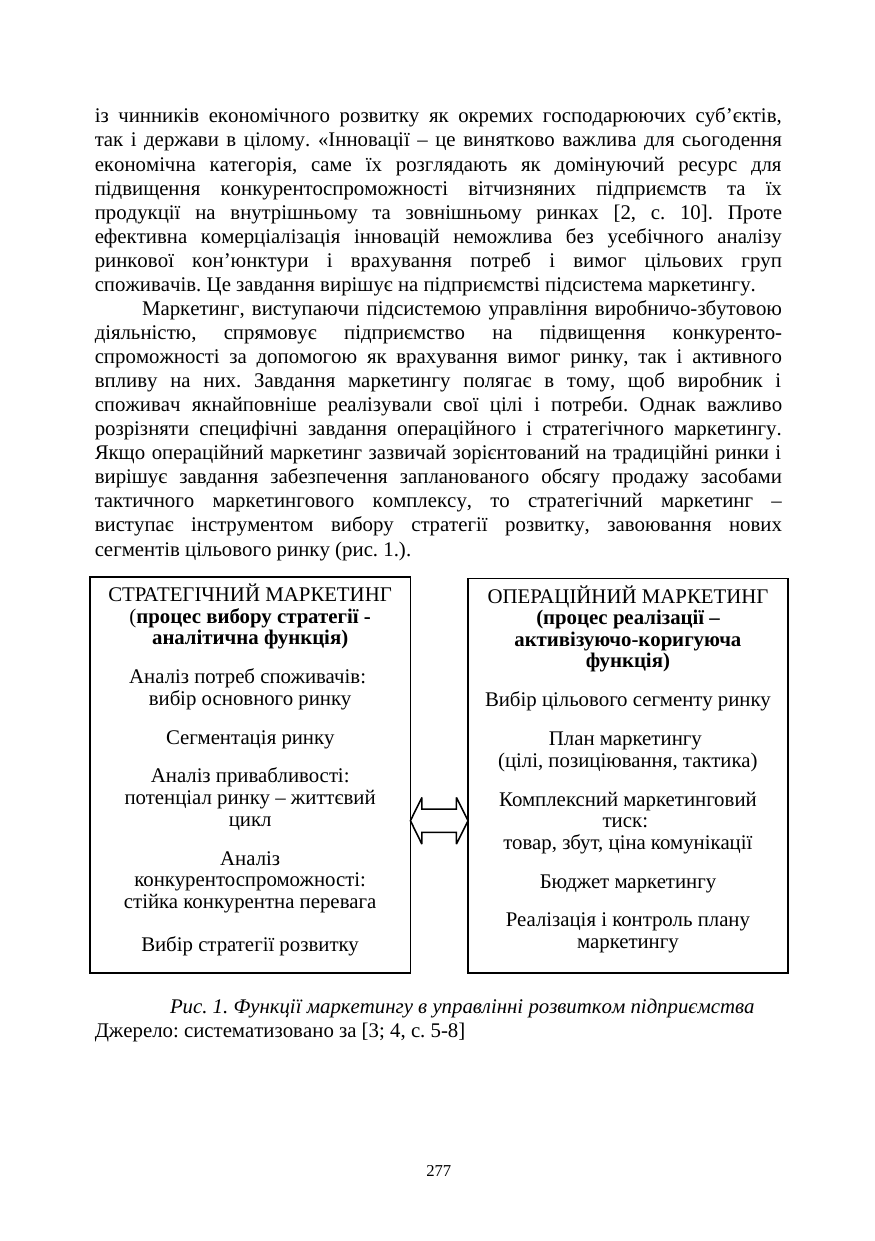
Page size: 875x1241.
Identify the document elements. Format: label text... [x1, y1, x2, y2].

text Джерело: систематизовано за [3; 4, с. 5-8] [94, 1018, 782, 1042]
text Рис. 1. Функції маркетингу в управлінні розвитком підприємства [94, 994, 782, 1018]
text Маркетинг, виступаючи підсистемою управління виробничо-збутовою діяльністю, спрямовує підприємство на підвищення конкуренто-спроможності за допомогою як врахування вимог ринку, так і активного впливу на них. Завдання маркетингу полягає в тому, щоб виробник і споживач якнайповніше реалізували свої цілі і потреби. Однак важливо розрізняти специфічні завдання операційного і стратегічного маркетингу. Якщо операційний маркетинг зазвичай зорієнтований на традиційні ринки і вирішує завдання забезпечення запланованого обсягу продажу засобами тактичного маркетингового комплексу, то стратегічний маркетинг – виступає інструментом вибору стратегії розвитку, завоювання нових сегментів цільового ринку (рис. 1.). [94, 296, 782, 561]
text із чинників економічного розвитку як окремих господарюючих суб’єктів, так і держави в цілому. «Інновації – це винятково важлива для сьогодення економічна категорія, саме їх розглядають як домінуючий ресурс для підвищення конкурентоспроможності вітчизняних підприємств та їх продукції на внутрішньому та зовнішньому ринках [2, с. 10]. Проте ефективна комерціалізація інновацій неможлива без усебічного аналізу ринкової кон’юнктури і врахування потреб і вимог цільових груп споживачів. Це завдання вирішує на підприємстві підсистема маркетингу. [94, 103, 782, 296]
